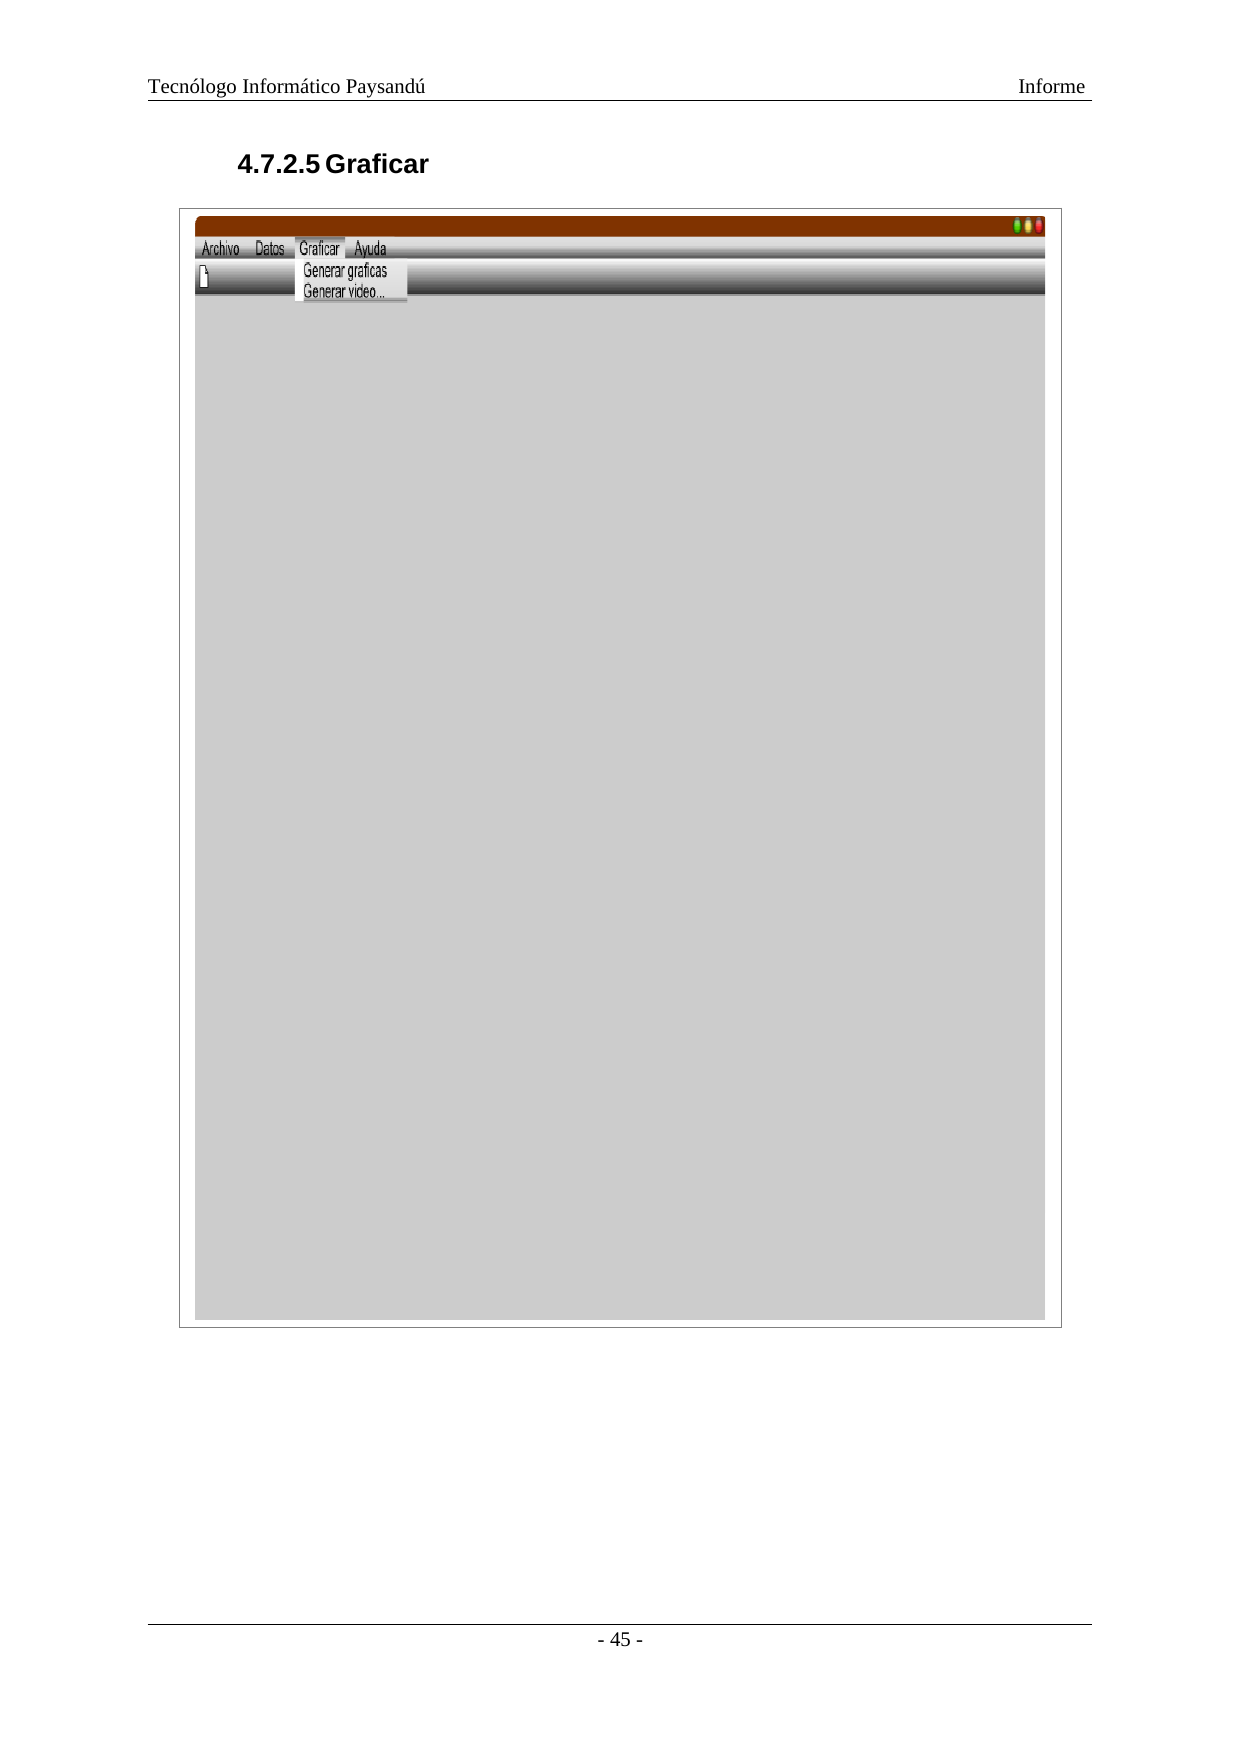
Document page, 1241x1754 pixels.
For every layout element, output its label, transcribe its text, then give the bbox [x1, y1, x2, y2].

subtitle Graficar [237, 148, 1092, 179]
picture [195, 216, 1046, 1320]
